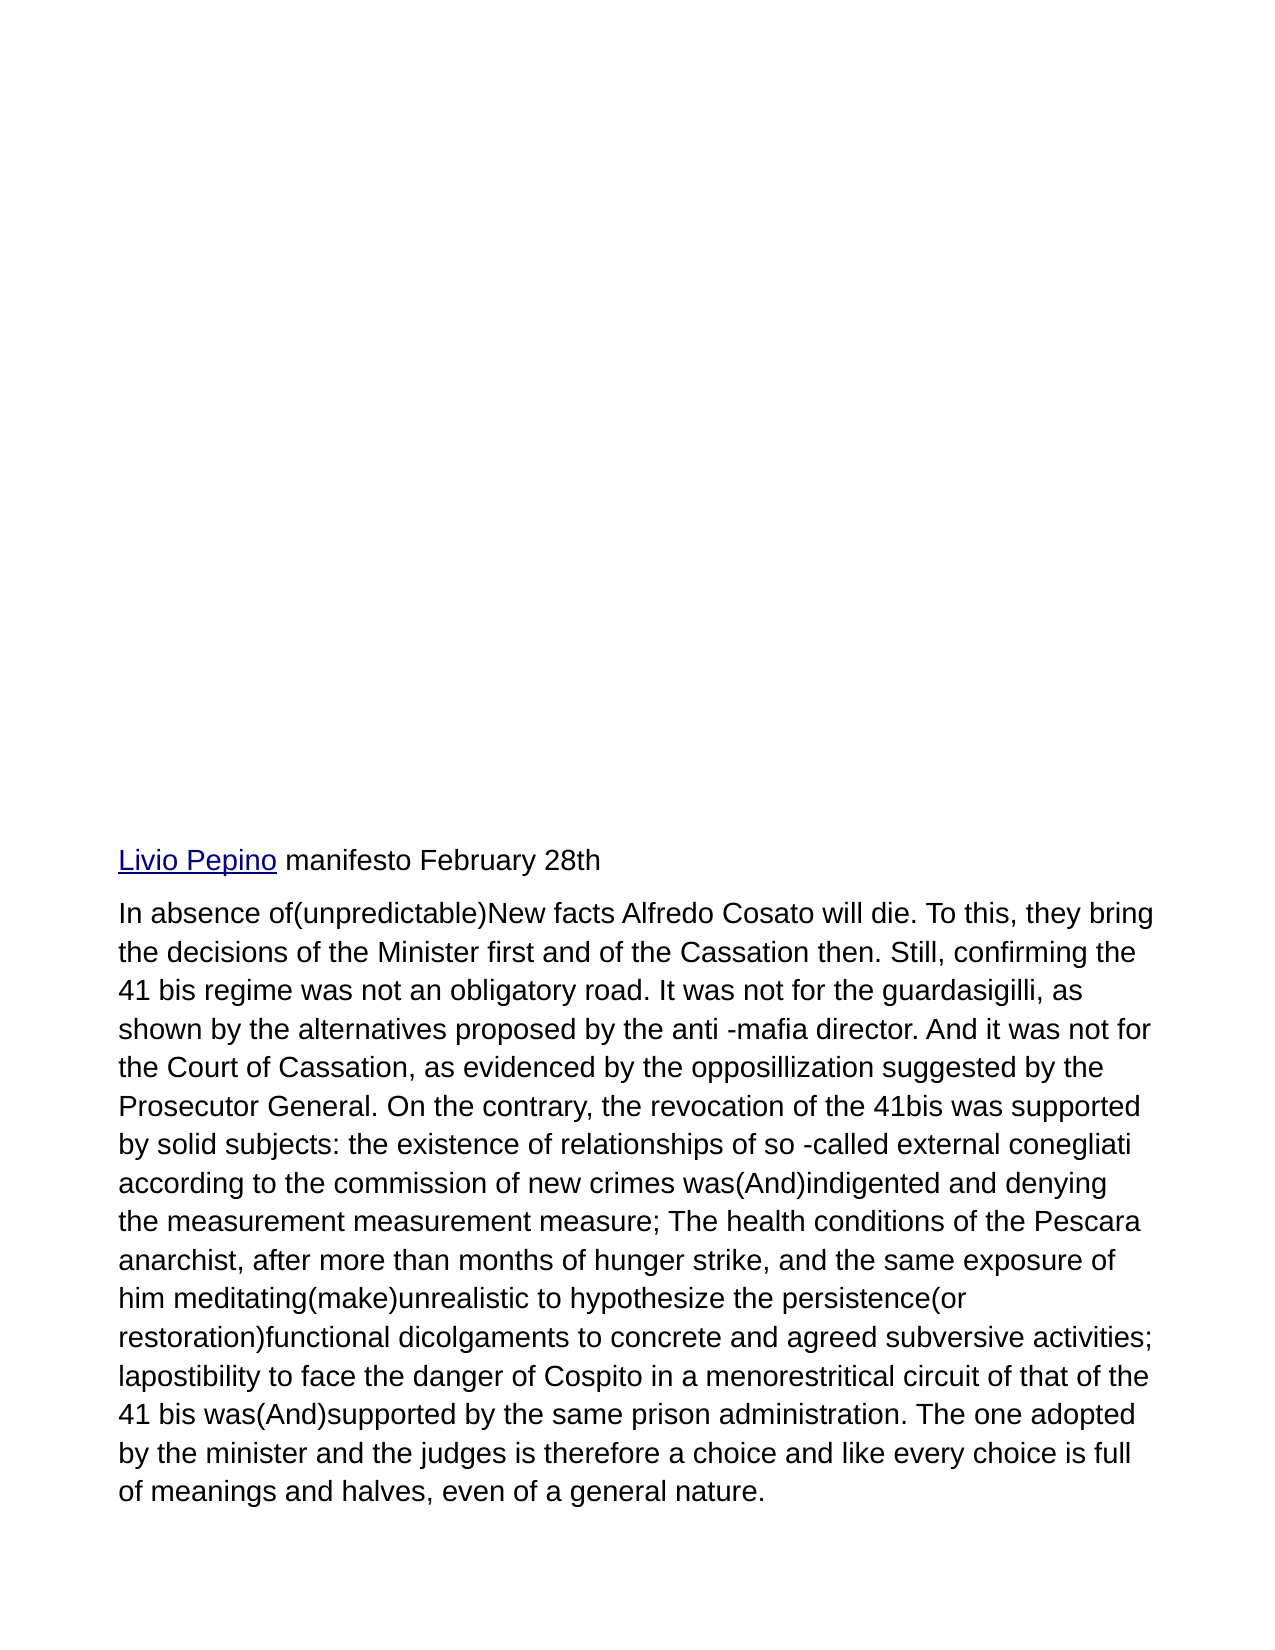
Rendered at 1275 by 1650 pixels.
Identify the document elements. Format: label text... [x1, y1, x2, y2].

text Livio Pepino manifesto February 28th [118, 118, 1157, 876]
text In absence of(unpredictable)New facts Alfredo Cosato will die. To this, they bring the decisions of the Minister first and of the Cassation then. Still, confirming the 41 bis regime was not an obligatory road. It was not for the guardasigilli, as shown by the alternatives proposed by the anti -mafia director. And it was not for the Court of Cassation, as evidenced by the opposillization suggested by the Prosecutor General. On the contrary, the revocation of the 41bis was supported by solid subjects: the existence of relationships of so -called external conegliati according to the commission of new crimes was(And)indigented and denying the measurement measurement measure; The health conditions of the Pescara anarchist, after more than months of hunger strike, and the same exposure of him meditating(make)unrealistic to hypothesize the persistence(or restoration)functional dicolgaments to concrete and agreed subversive activities; lapostibility to face the danger of Cospito in a menorestritical circuit of that of the 41 bis was(And)supported by the same prison administration. The one adopted by the minister and the judges is therefore a choice and like every choice is full of meanings and halves, even of a general nature. [118, 896, 1157, 1508]
